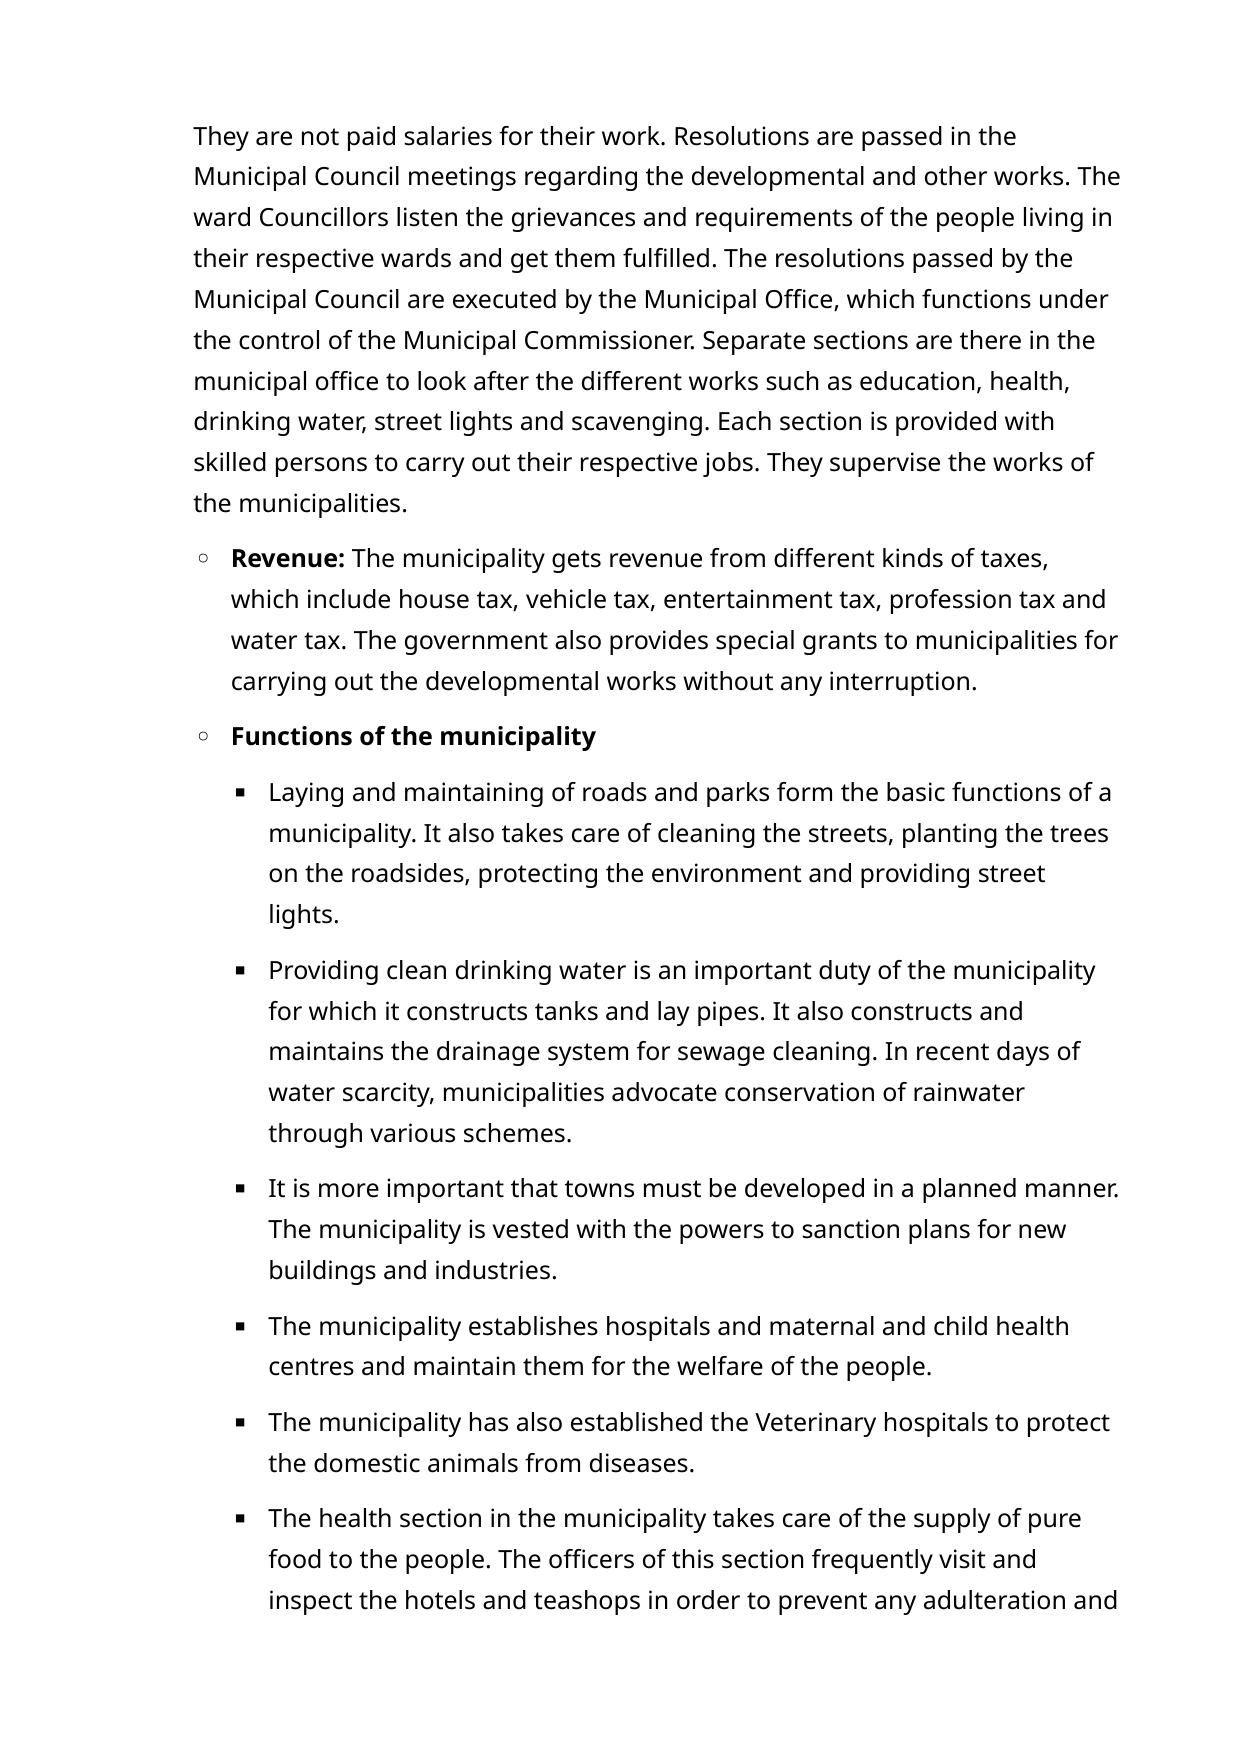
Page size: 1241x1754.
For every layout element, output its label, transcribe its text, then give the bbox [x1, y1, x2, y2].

list The municipality has also established the Veterinary hospitals to protect the domestic animals from diseases. [231, 1404, 1122, 1479]
list Laying and maintaining of roads and parks form the basic functions of a municipality. It also takes care of cleaning the streets, planting the trees on the roadsides, protecting the environment and providing street lights. [231, 774, 1122, 931]
list Revenue: The municipality gets revenue from different kinds of taxes, which include house tax, vehicle tax, entertainment tax, profession tax and water tax. The government also provides special grants to municipalities for carrying out the developmental works without any interruption. [193, 541, 1122, 698]
list It is more important that towns must be developed in a planned manner. The municipality is vested with the powers to sanction plans for new buildings and industries. [231, 1171, 1122, 1287]
list The health section in the municipality takes care of the supply of pure food to the people. The officers of this section frequently visit and inspect the hotels and teashops in order to prevent any adulteration and [231, 1501, 1122, 1616]
list Providing clean drinking water is an important duty of the municipality for which it constructs tanks and lay pipes. It also constructs and maintains the drainage system for sewage cleaning. In recent days of water scarcity, municipalities advocate conservation of rainwater through various schemes. [231, 952, 1122, 1150]
list The municipality establishes hospitals and maternal and child health centres and maintain them for the welfare of the people. [231, 1308, 1122, 1383]
list They are not paid salaries for their work. Resolutions are passed in the Municipal Council meetings regarding the developmental and other works. The ward Councillors listen the grievances and requirements of the people living in their respective wards and get them fulfilled. The resolutions passed by the Municipal Council are executed by the Municipal Office, which functions under the control of the Municipal Commissioner. Separate sections are there in the municipal office to look after the different works such as education, health, drinking water, street lights and scavenging. Each section is provided with skilled persons to carry out their respective jobs. They supervise the works of the municipalities. [156, 118, 1122, 520]
list Functions of the municipality [193, 719, 1122, 753]
